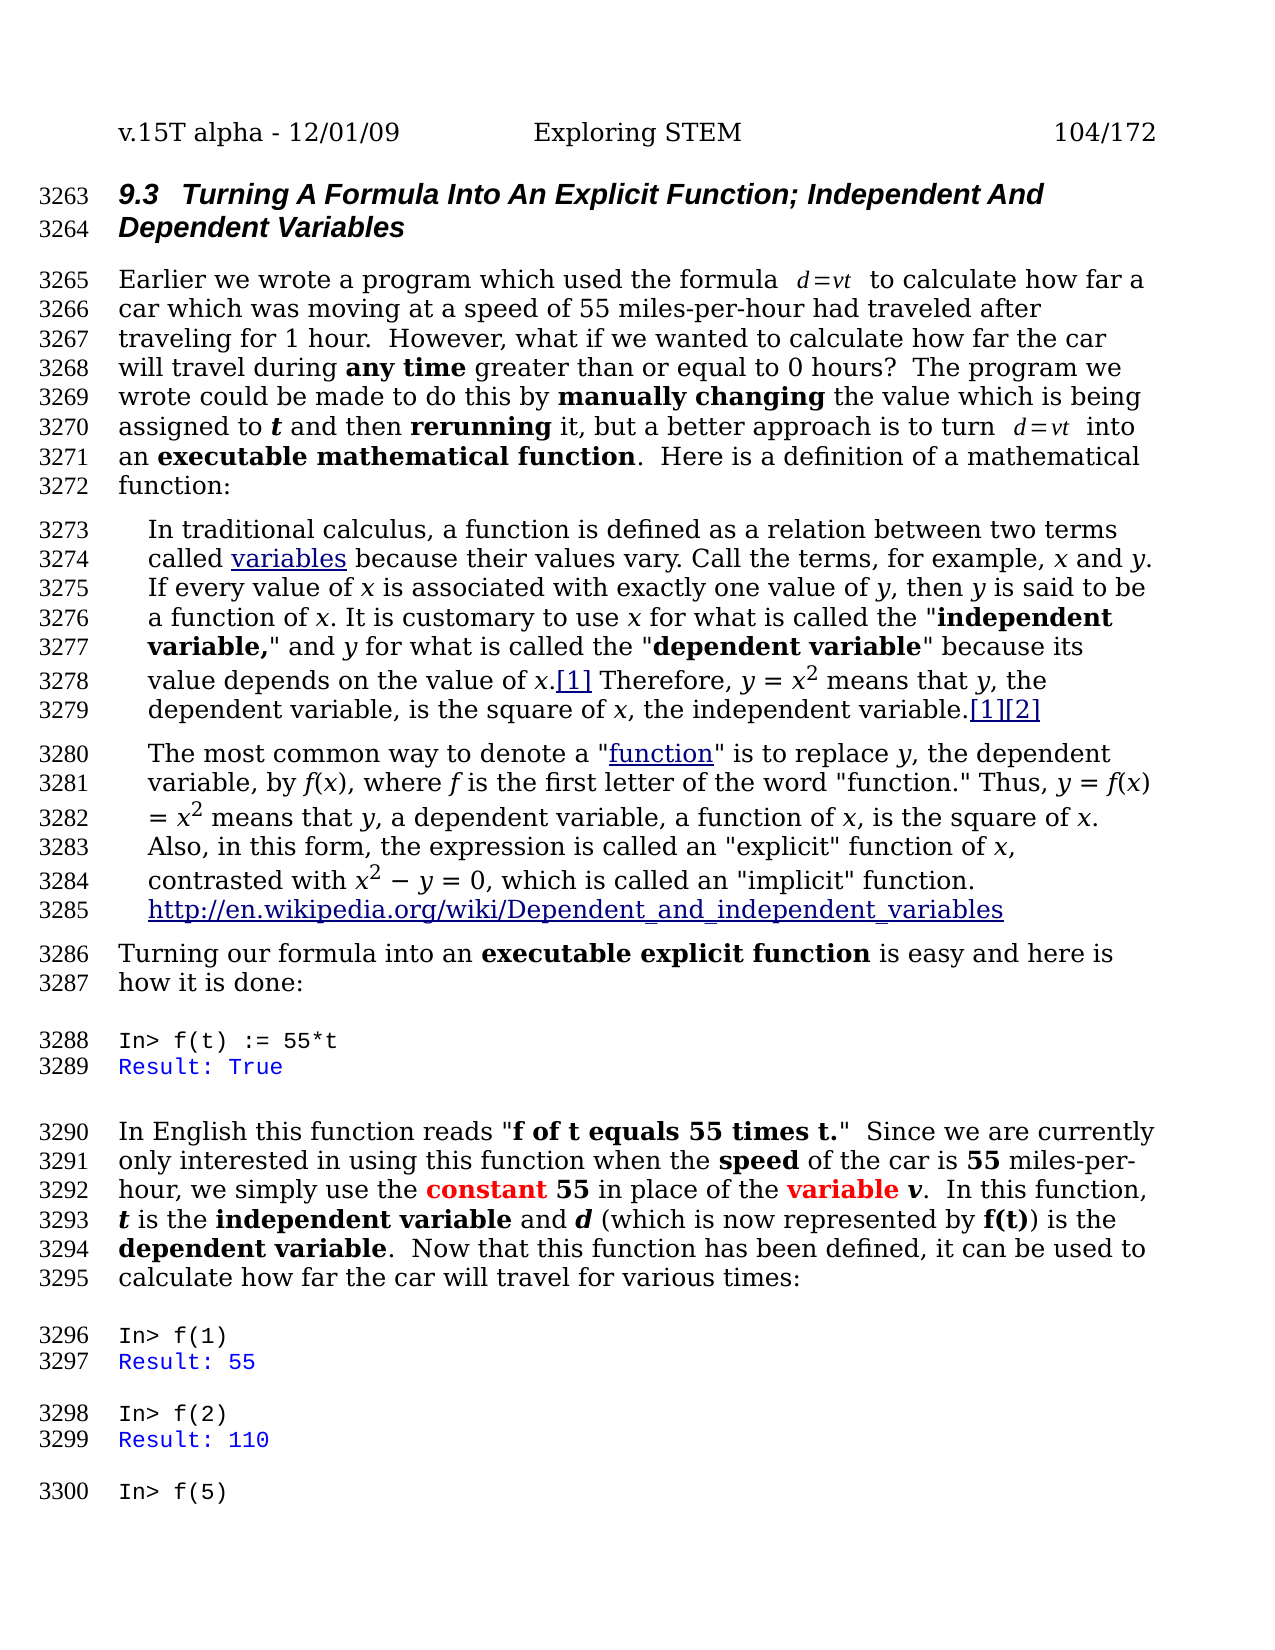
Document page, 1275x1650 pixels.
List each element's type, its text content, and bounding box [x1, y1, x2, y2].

subtitle Turning A Formula Into An Explicit Function; Independent And Dependent Variables [118, 177, 1157, 244]
text Turning our formula into an executable explicit function is easy and here is how it is done: [118, 939, 1157, 998]
text In> f(2) [118, 1402, 1157, 1428]
text Result: 110 [118, 1428, 1157, 1454]
text In traditional calculus, a function is defined as a relation between two terms called variables because their values vary. Call the terms, for example, x and y. If every value of x is associated with exactly one value of y, then y is said to be a function of x. It is customary to use x for what is called the "independent variable," and y for what is called the "dependent variable" because its value depends on the value of x.[1] Therefore, y = x2 means that y, the dependent variable, is the square of x, the independent variable.[1][2] [148, 515, 1157, 724]
text In> f(t) := 55*t [118, 1030, 1157, 1056]
text Result: 55 [118, 1351, 1157, 1376]
text In English this function reads "f of t equals 55 times t." Since we are currently only interested in using this function when the speed of the car is 55 miles-per-hour, we simply use the constant 55 in place of the variable v. In this function, t is the independent variable and d (which is now represented by f(t)) is the dependent variable. Now that this function has been defined, it can be used to calculate how far the car will travel for various times: [118, 1117, 1157, 1293]
text Earlier we wrote a program which used the formulato calculate how far a car which was moving at a speed of 55 miles-per-hour had traveled after traveling for 1 hour. However, what if we wanted to calculate how far the car will travel during any time greater than or equal to 0 hours? The program we wrote could be made to do this by manually changing the value which is being assigned to t and then rerunning it, but a better approach is to turninto an executable mathematical function. Here is a definition of a mathematical function: [118, 265, 1157, 500]
text The most common way to denote a "function" is to replace y, the dependent variable, by f(x), where f is the first letter of the word "function." Thus, y = f(x) = x2 means that y, a dependent variable, a function of x, is the square of x. Also, in this form, the expression is called an "explicit" function of x, contrasted with x2 − y = 0, which is called an "implicit" function. http://en.wikipedia.org/wiki/Dependent_and_independent_variables [148, 739, 1157, 924]
text Result: True [118, 1056, 1157, 1082]
text In> f(5) [118, 1480, 1157, 1506]
text In> f(1) [118, 1324, 1157, 1351]
